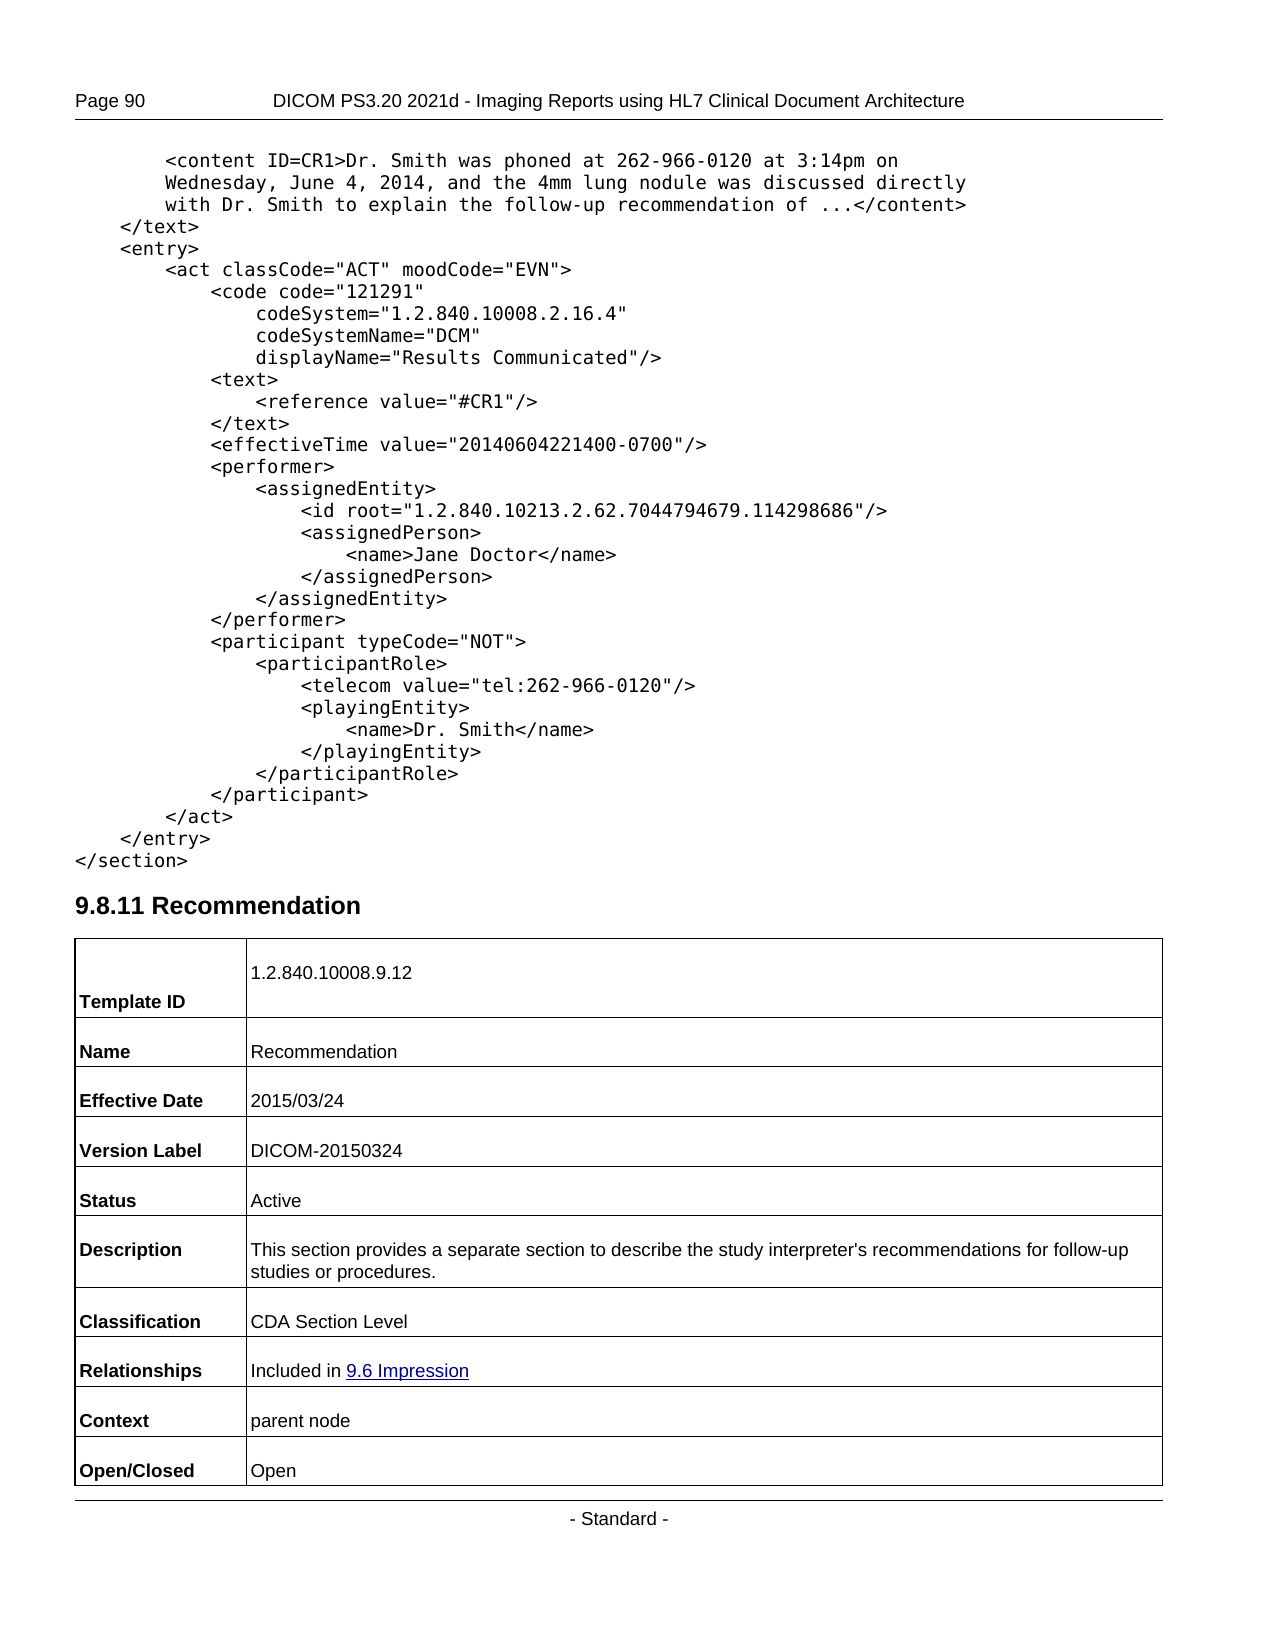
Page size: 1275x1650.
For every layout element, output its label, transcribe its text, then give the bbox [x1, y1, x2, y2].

table_cell 2015/03/24 [247, 1067, 1162, 1116]
table_cell Open/Closed [76, 1437, 246, 1485]
table_cell Open [247, 1437, 1162, 1485]
table_cell Relationships [76, 1337, 246, 1386]
table_cell Active [247, 1167, 1162, 1215]
table_cell Effective Date [76, 1067, 246, 1116]
table_cell Context [76, 1387, 246, 1436]
table_cell CDA Section Level [247, 1288, 1162, 1336]
table_cell Status [76, 1167, 246, 1215]
table_cell Recommendation [247, 1018, 1162, 1066]
table_cell DICOM-20150324 [247, 1117, 1162, 1166]
table_cell Name [76, 1018, 246, 1066]
table_cell Version Label [76, 1117, 246, 1166]
text 9.8.11 Recommendation [75, 891, 1162, 919]
table_cell Description [76, 1216, 246, 1287]
table_cell parent node [247, 1387, 1162, 1436]
text <content ID=CR1>Dr. Smith was phoned at 262-966-0120 at 3:14pm on Wednesday, June 4, 2014, and the 4mm lung nodule was discussed directly with Dr. Smith to explain the follow-up recommendation of ...</content> </text> <entry> <act classCode="ACT" moodCode="EVN"> <code code="121291" codeSystem="1.2.840.10008.2.16.4" codeSystemName="DCM" displayName="Results Communicated"/> <text> <reference value="#CR1"/> </text> <effectiveTime value="20140604221400-0700"/> <performer> <assignedEntity> <id root="1.2.840.10213.2.62.7044794679.114298686"/> <assignedPerson> <name>Jane Doctor</name> </assignedPerson> </assignedEntity> </performer> <participant typeCode="NOT"> <participantRole> <telecom value="tel:262-966-0120"/> <playingEntity> <name>Dr. Smith</name> </playingEntity> </participantRole> </participant> </act> </entry> </section> [75, 150, 1162, 872]
table_cell Classification [76, 1288, 246, 1336]
table_cell This section provides a separate section to describe the study interpreter's recommendations for follow-up studies or procedures. [247, 1216, 1162, 1287]
table_header 1.2.840.10008.9.12 [247, 939, 1162, 1017]
table_cell Included in 9.6 Impression [247, 1337, 1162, 1386]
table_header Template ID [76, 939, 246, 1017]
